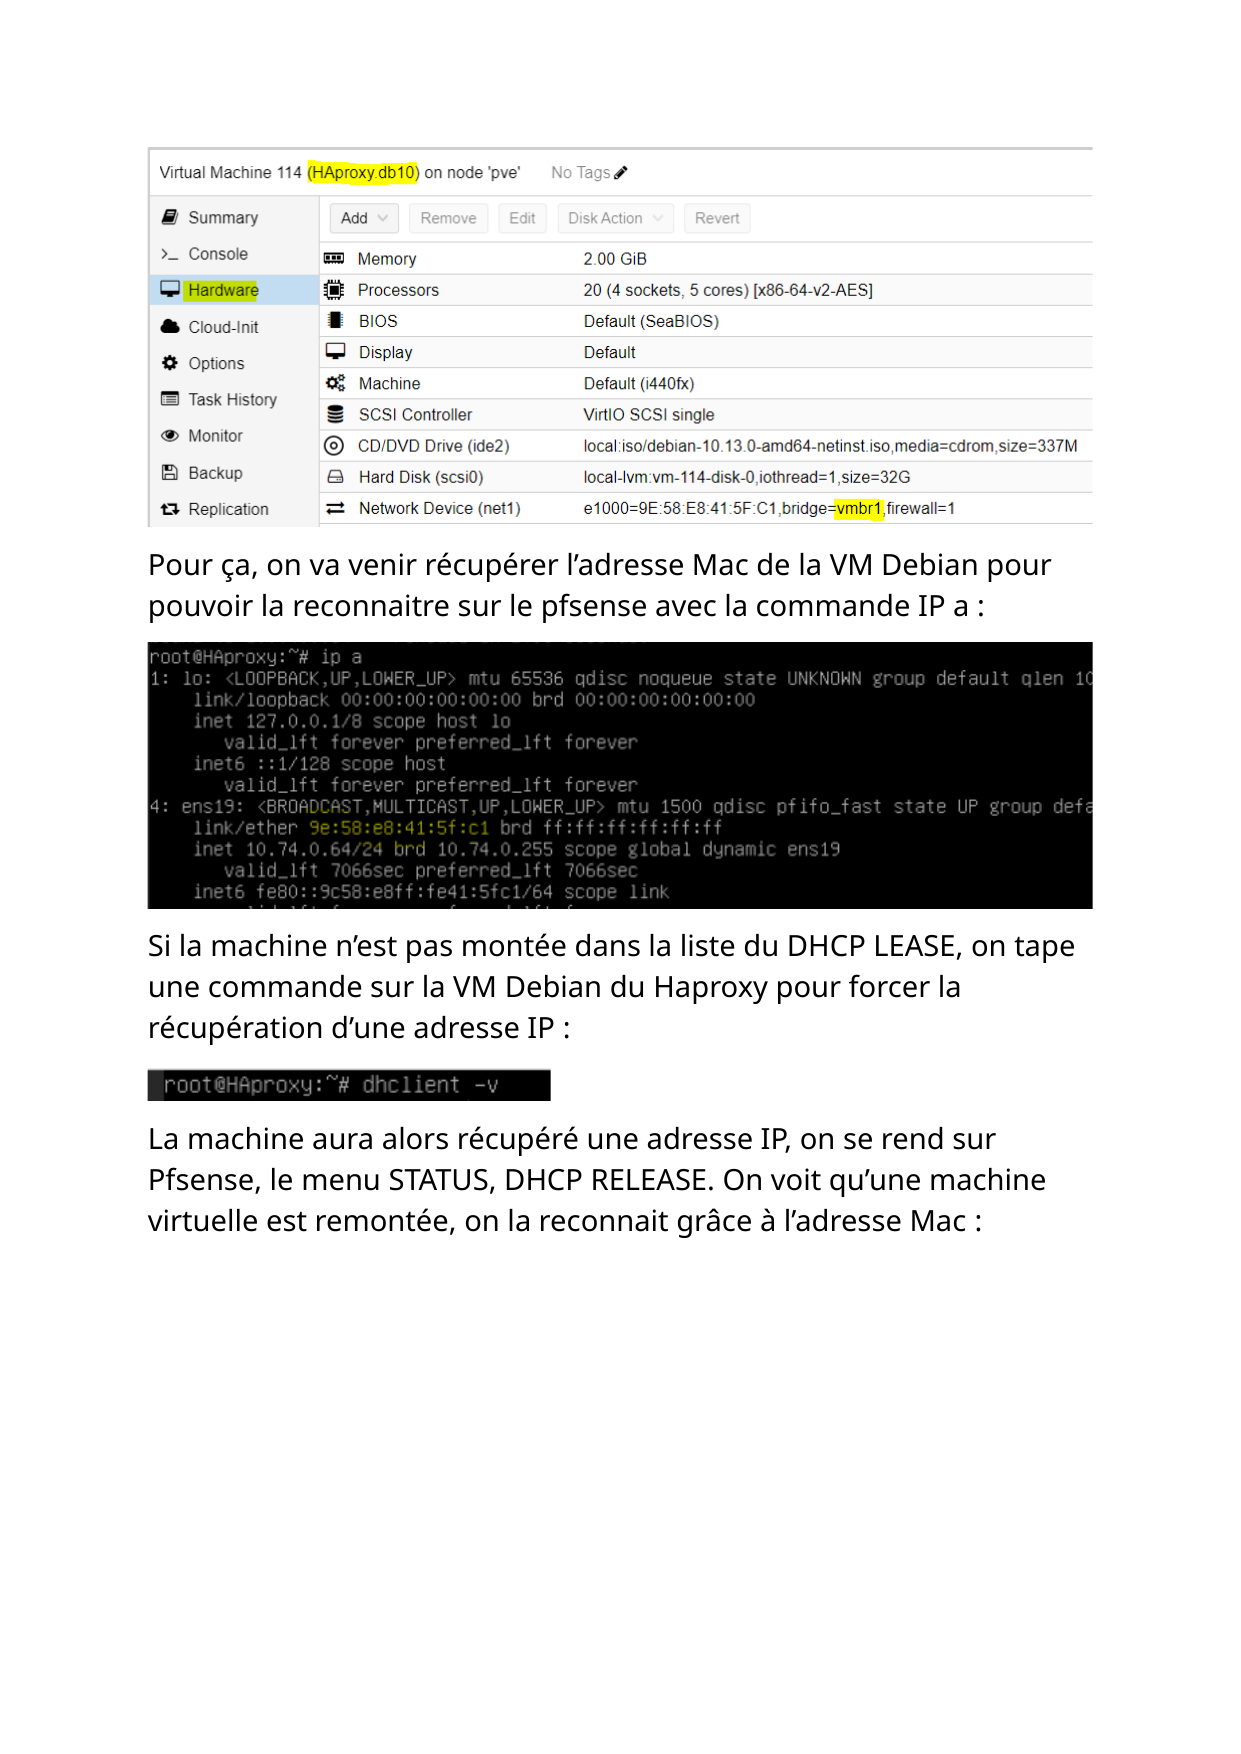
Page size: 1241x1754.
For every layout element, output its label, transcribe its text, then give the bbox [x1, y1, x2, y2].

text La machine aura alors récupéré une adresse IP, on se rend sur Pfsense, le menu STATUS, DHCP RELEASE. On voit qu’une machine virtuelle est remontée, on la reconnait grâce à l’adresse Mac : [148, 1118, 1093, 1240]
text Pour ça, on va venir récupérer l’adresse Mac de la VM Debian pour pouvoir la reconnaitre sur le pfsense avec la commande IP a : [148, 544, 1093, 625]
text Si la machine n’est pas montée dans la liste du DHCP LEASE, on tape une commande sur la VM Debian du Haproxy pour forcer la récupération d’une adresse IP : [148, 926, 1093, 1047]
